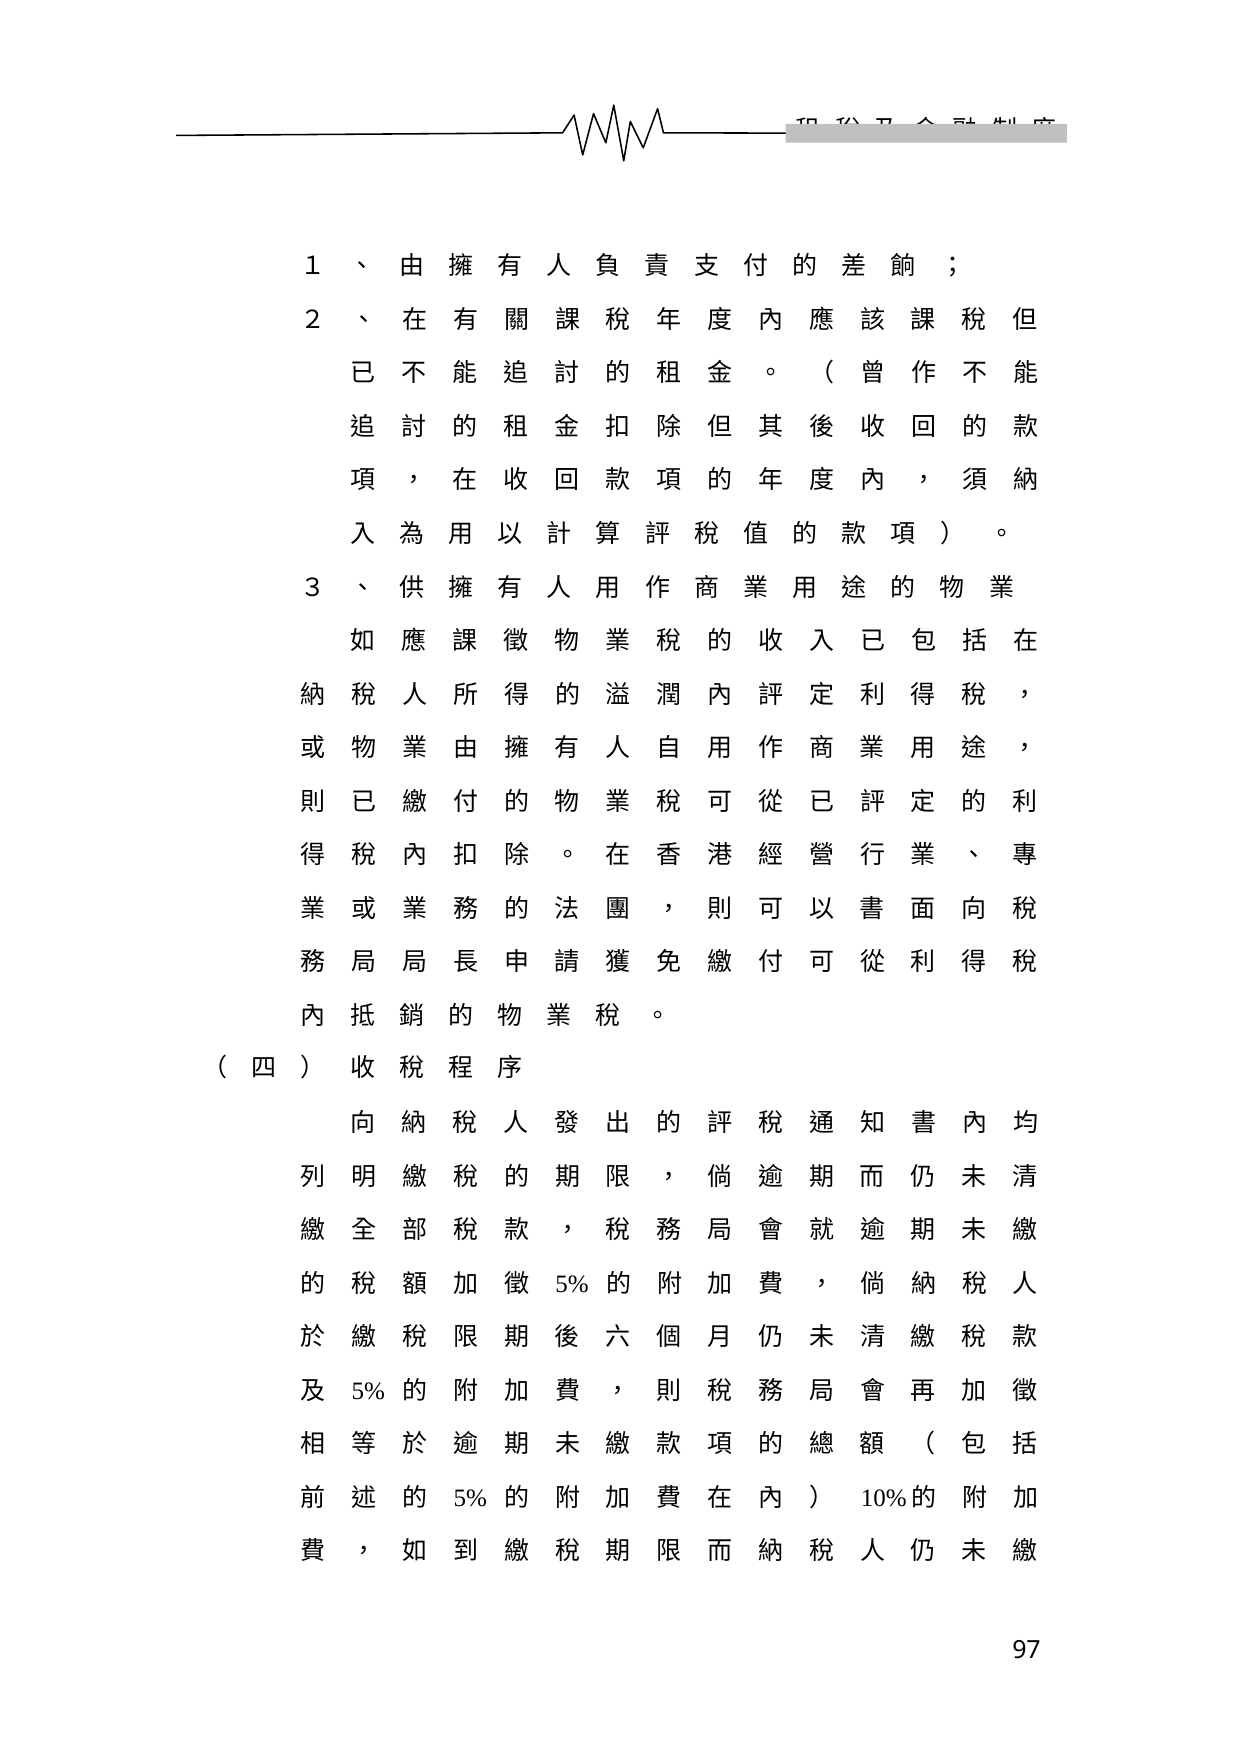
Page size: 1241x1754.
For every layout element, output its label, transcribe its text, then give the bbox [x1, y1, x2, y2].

text ２、在有關課稅年度內應該課稅但已不能追討的租金。（曾作不能追討的租金扣除但其後收回的款項，在收回款項的年度內，須納入為用以計算評稅值的款項）。 [276, 291, 1063, 558]
text １、由擁有人負責支付的差餉； [276, 237, 1063, 291]
text ３、供擁有人用作商業用途的物業 [276, 558, 1063, 612]
text （四）收稅程序 [202, 1040, 1063, 1094]
text 向納稅人發出的評稅通知書內均列明繳稅的期限，倘逾期而仍未清繳全部稅款，稅務局會就逾期未繳的稅額加徵5%的附加費，倘納稅人於繳稅限期後六個月仍未清繳稅款及5%的附加費，則稅務局會再加徵相等於逾期未繳款項的總額（包括前述的5%的附加費在內）10%的附加費，如到繳稅期限而納稅人仍未繳 [276, 1094, 1063, 1576]
text 如應課徵物業稅的收入已包括在納稅人所得的溢潤內評定利得稅，或物業由擁有人自用作商業用途，則已繳付的物業稅可從已評定的利得稅內扣除。在香港經營行業、專業或業務的法團，則可以書面向稅務局局長申請獲免繳付可從利得稅內抵銷的物業稅。 [276, 612, 1063, 1040]
